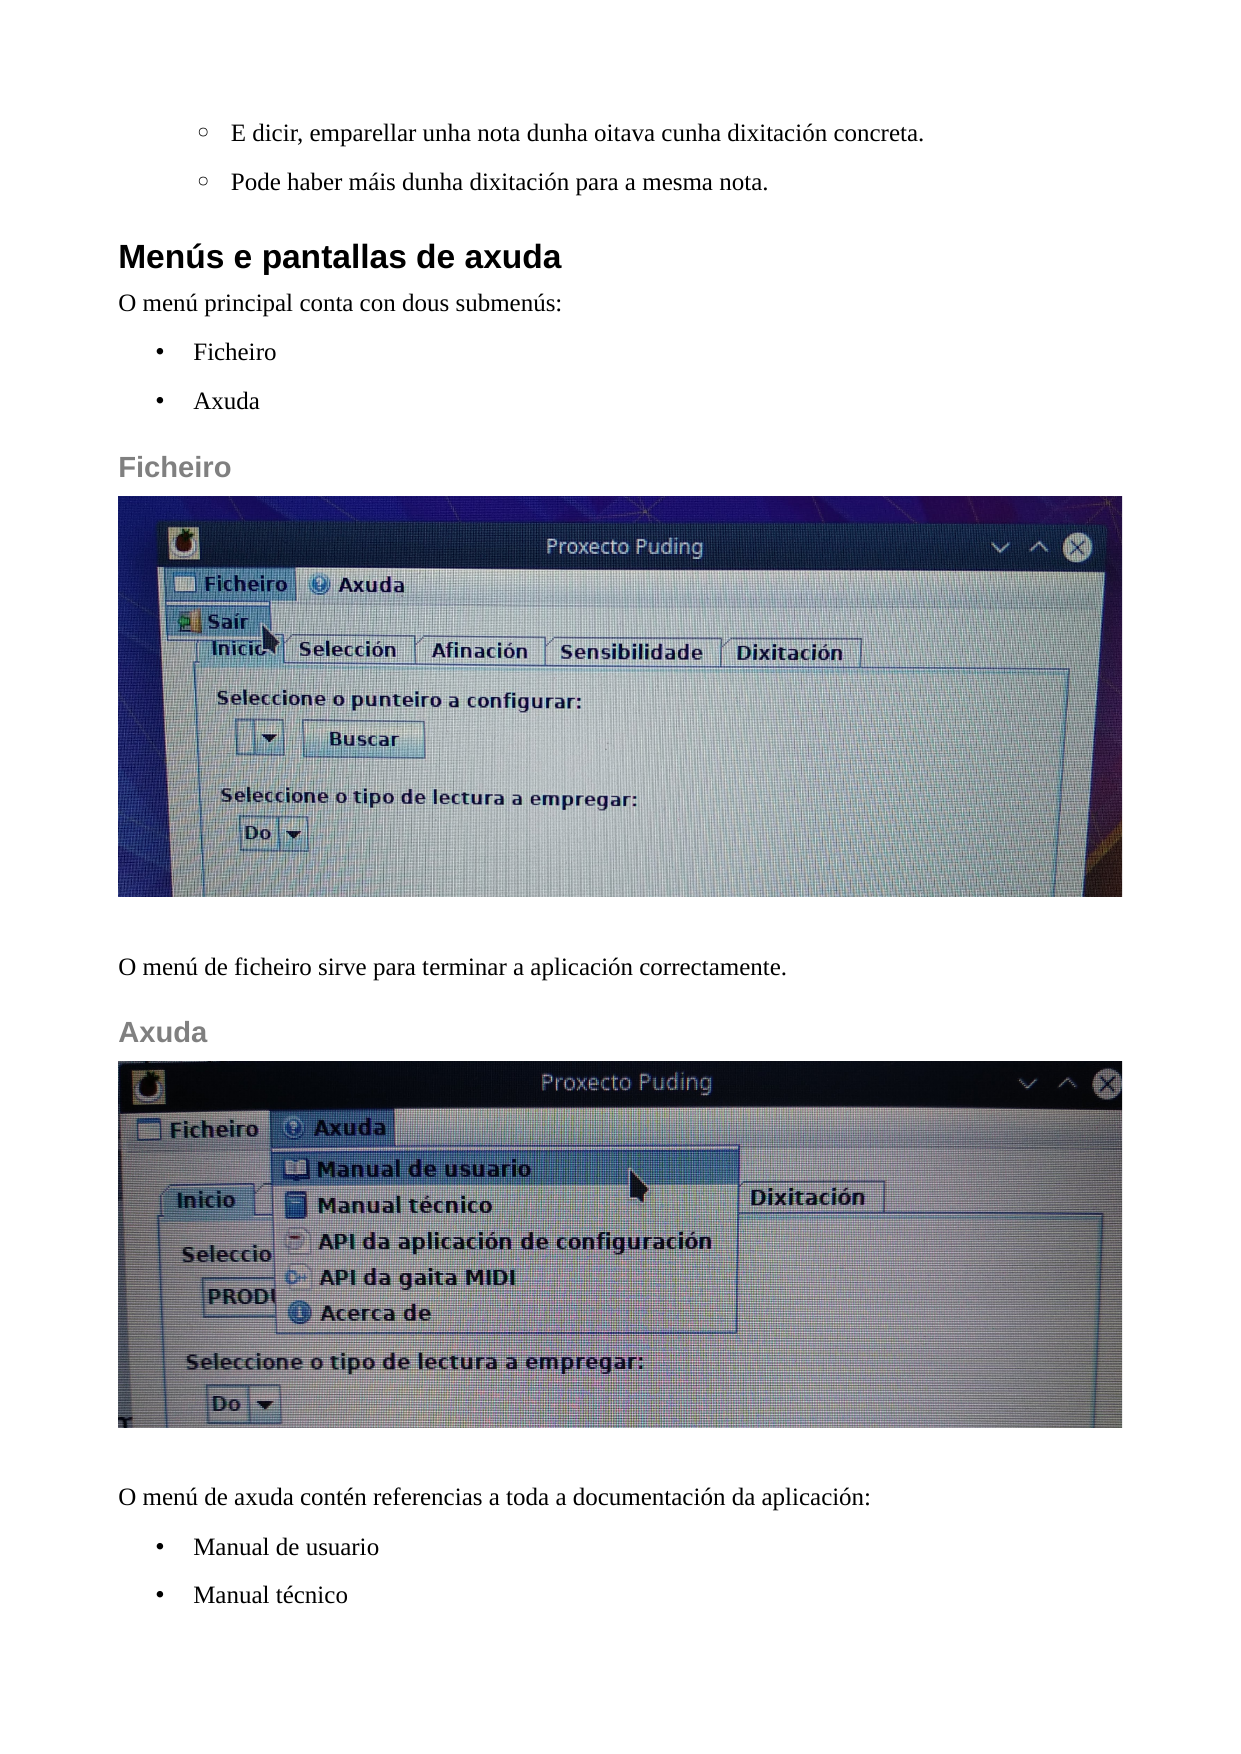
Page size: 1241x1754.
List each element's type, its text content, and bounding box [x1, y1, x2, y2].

text O menú de ficheiro sirve para terminar a aplicación correctamente. [118, 952, 1122, 981]
list Axuda [156, 386, 1122, 415]
subtitle Ficheiro [118, 450, 1122, 483]
list E dicir, emparellar unha nota dunha oitava cunha dixitación concreta. [193, 118, 1122, 147]
list Pode haber máis dunha dixitación para a mesma nota. [193, 167, 1122, 196]
list Ficheiro [156, 337, 1122, 366]
subtitle Axuda [118, 1015, 1122, 1049]
picture [118, 496, 1123, 897]
text O menú de axuda contén referencias a toda a documentación da aplicación: [118, 1482, 1122, 1511]
subtitle Menús e pantallas de axuda [118, 237, 1122, 276]
list Manual técnico [156, 1581, 1122, 1609]
picture [118, 1061, 1123, 1428]
list Manual de usuario [156, 1532, 1122, 1560]
text O menú principal conta con dous submenús: [118, 288, 1122, 317]
